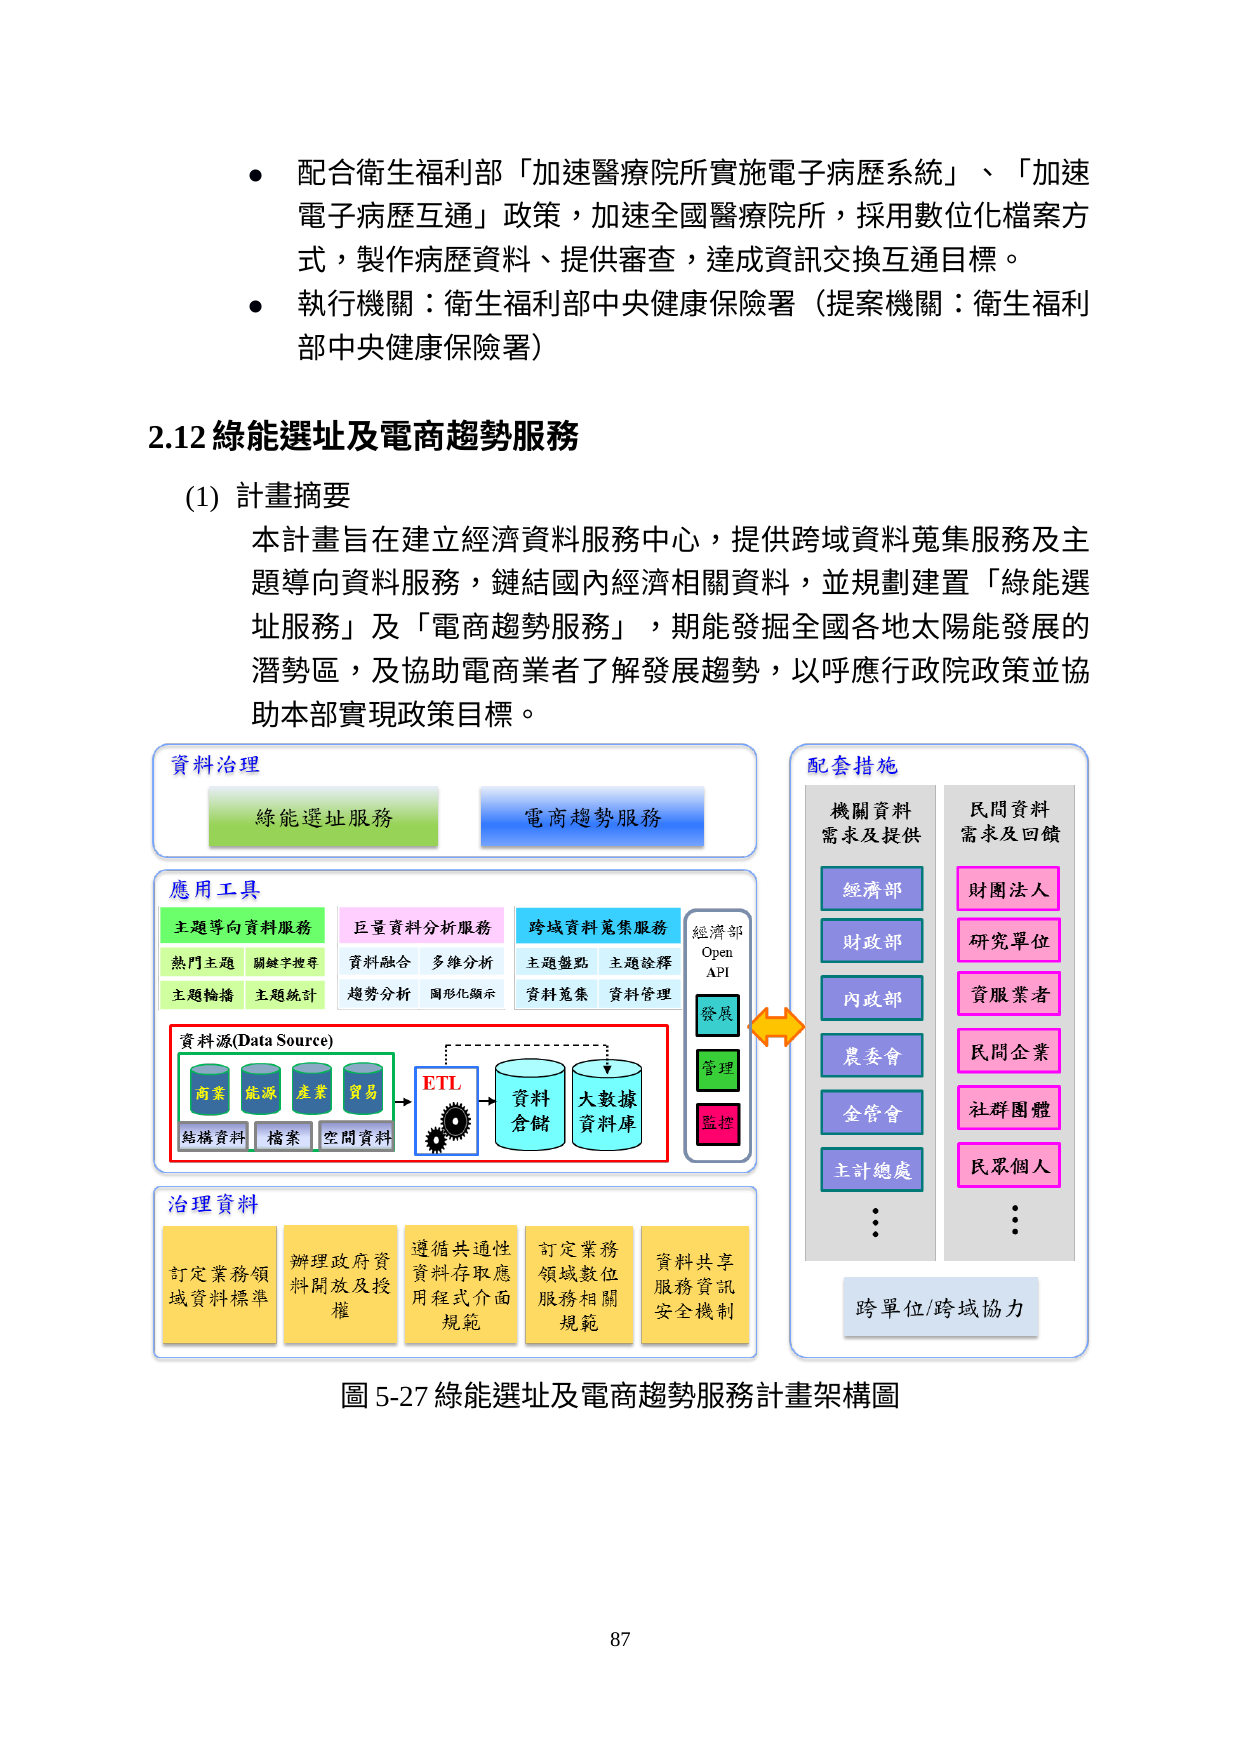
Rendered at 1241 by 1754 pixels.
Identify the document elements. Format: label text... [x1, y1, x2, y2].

text 本計畫旨在建立經濟資料服務中心，提供跨域資料蒐集服務及主題導向資料服務，鏈結國內經濟相關資料，並規劃建置「綠能選址服務」及「電商趨勢服務」，期能發掘全國各地太陽能發展的潛勢區，及協助電商業者了解發展趨勢，以呼應行政院政策並協助本部實現政策目標。 [251, 515, 1092, 733]
list 計畫摘要 [185, 471, 1092, 515]
picture [147, 739, 1093, 1365]
text 2.12綠能選址及電商趨勢服務 [148, 410, 1092, 458]
text 圖5-27綠能選址及電商趨勢服務計畫架構圖 [148, 1371, 1092, 1415]
list 執行機關：衛生福利部中央健康保險署（提案機關：衛生福利部中央健康保險署） [248, 279, 1092, 366]
list 配合衛生福利部「加速醫療院所實施電子病歷系統」、「加速電子病歷互通」政策，加速全國醫療院所，採用數位化檔案方式，製作病歷資料、提供審查，達成資訊交換互通目標。 [248, 148, 1092, 279]
